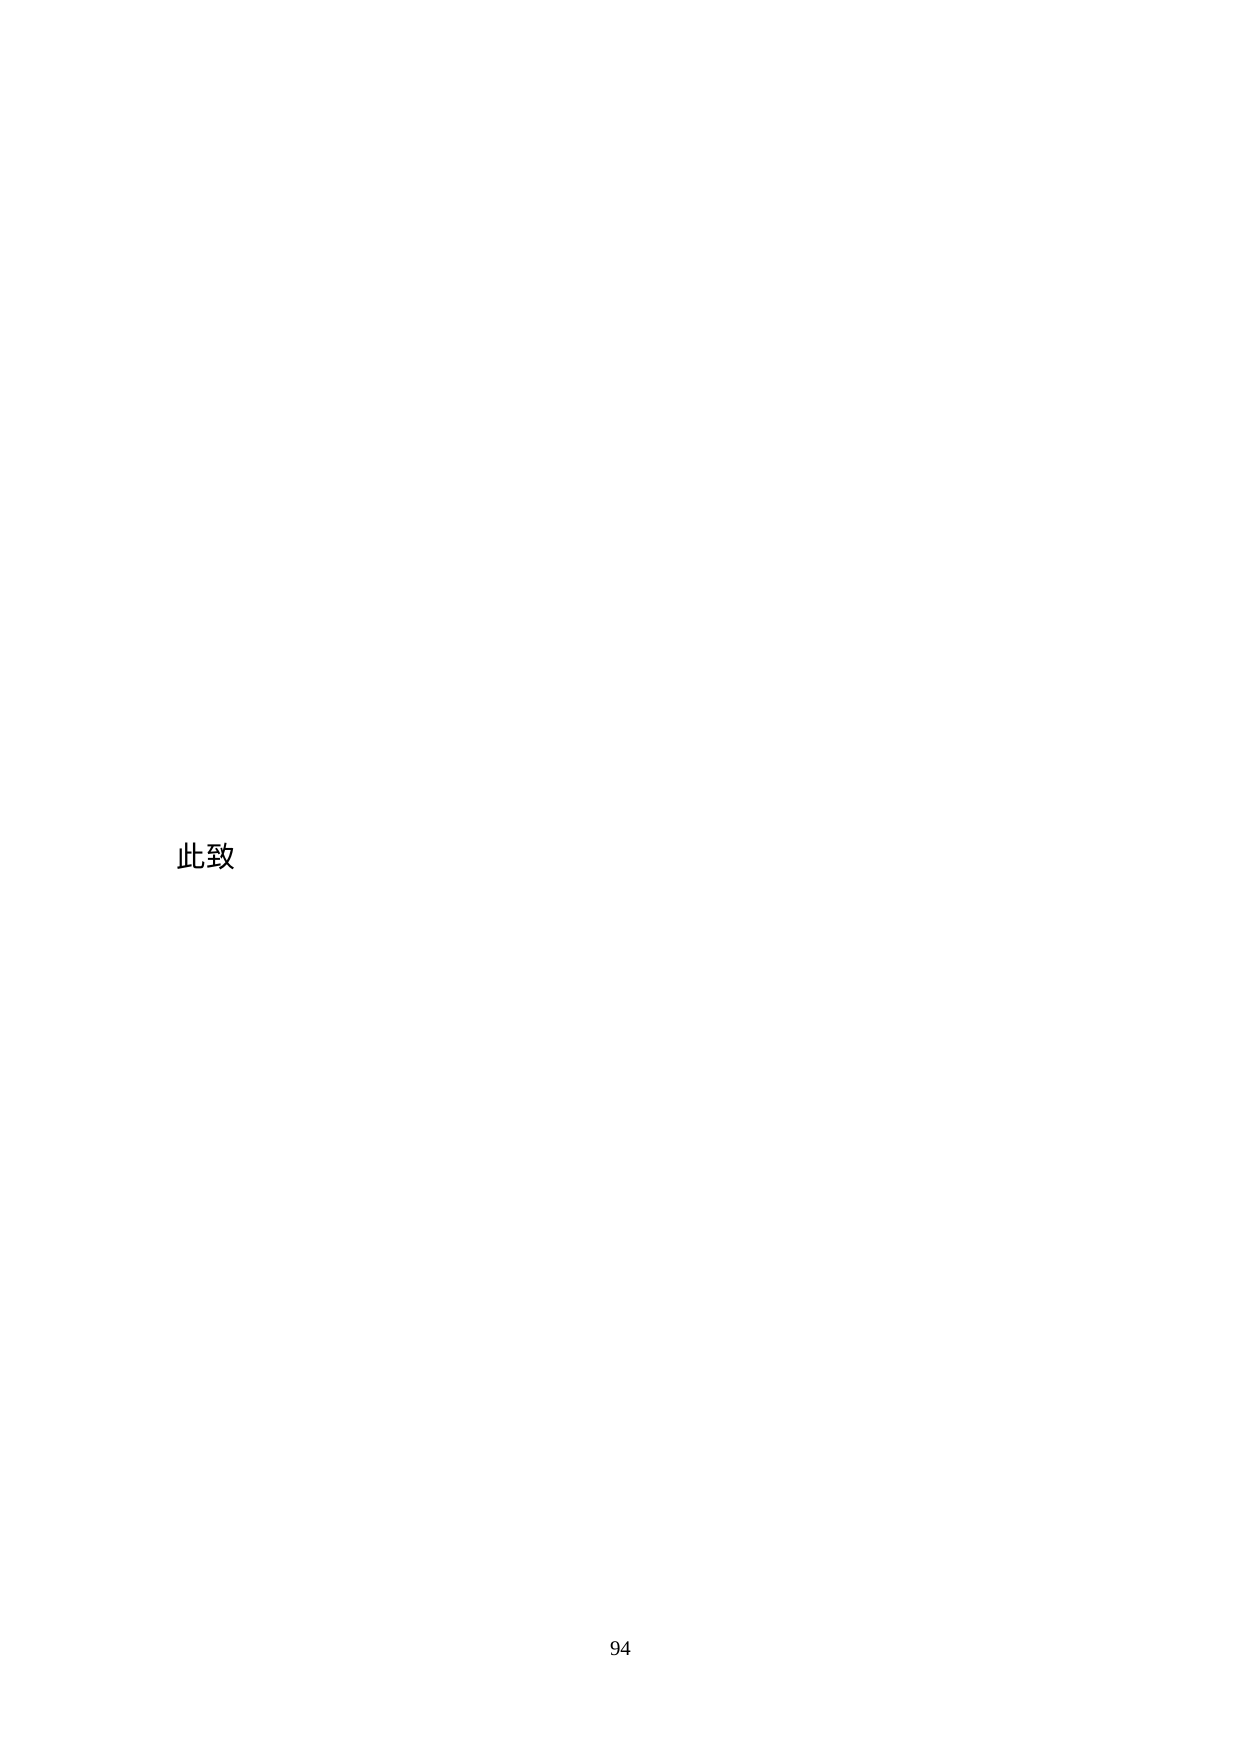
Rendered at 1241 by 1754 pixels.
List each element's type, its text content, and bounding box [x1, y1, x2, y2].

text 此致 [118, 793, 1122, 876]
